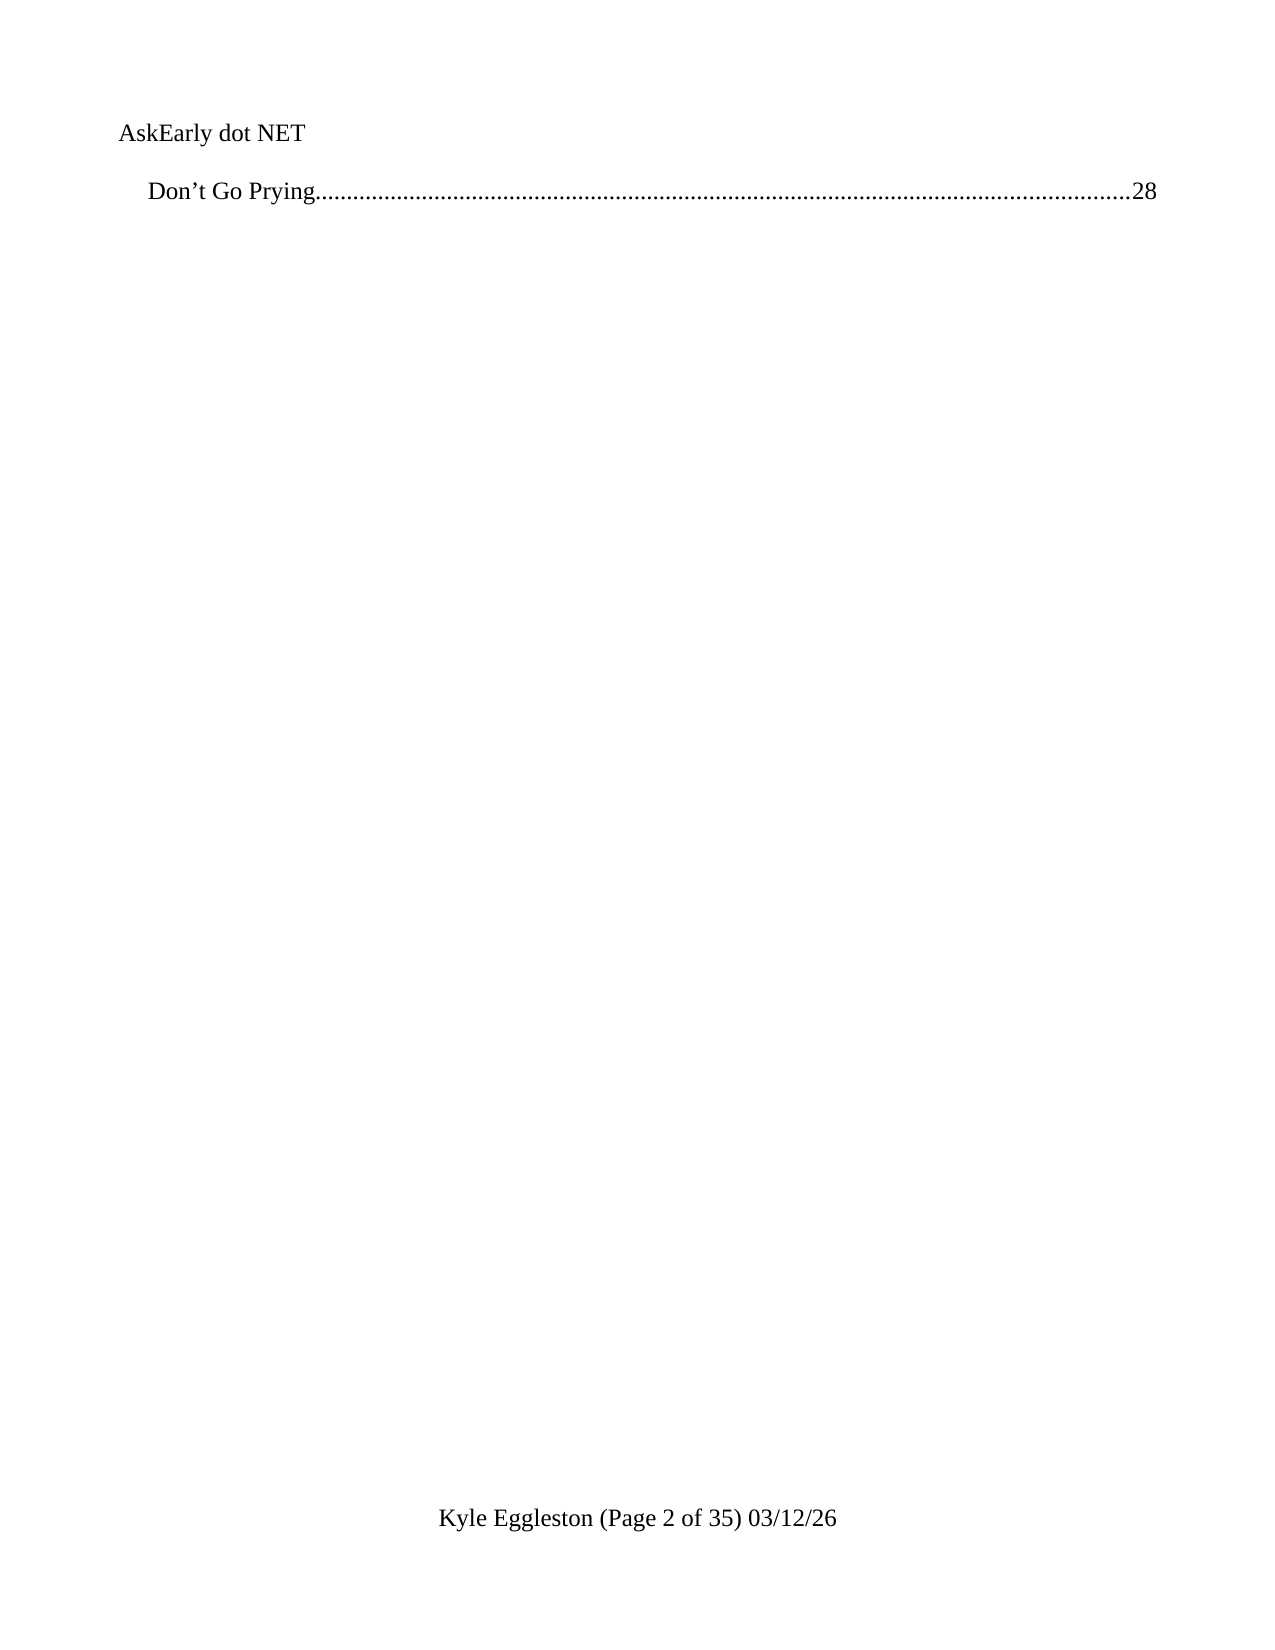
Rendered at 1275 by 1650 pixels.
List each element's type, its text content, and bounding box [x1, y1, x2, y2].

text Don’t Go Prying 28 [148, 176, 1157, 205]
